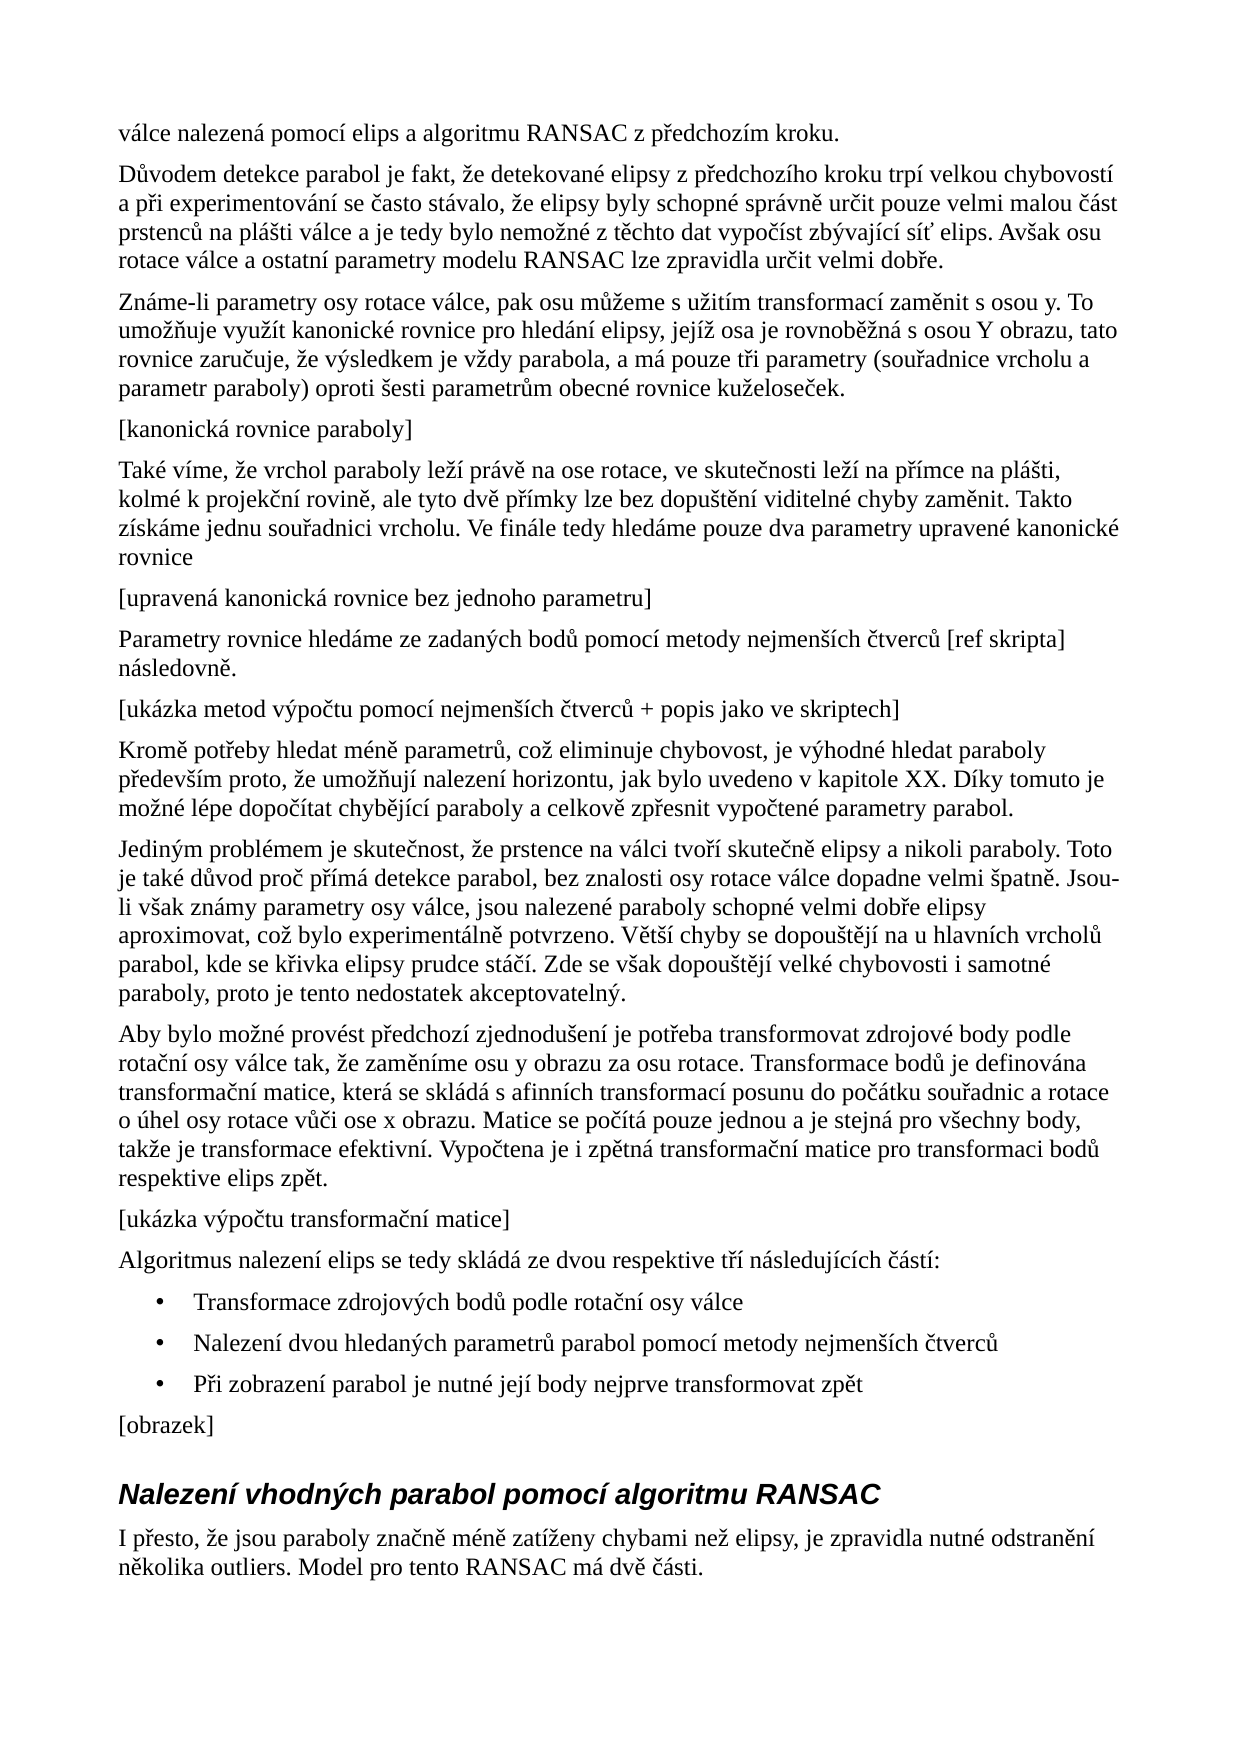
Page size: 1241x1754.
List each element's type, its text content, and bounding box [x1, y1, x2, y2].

list Při zobrazení parabol je nutné její body nejprve transformovat zpět [156, 1369, 1122, 1398]
text [ukázka výpočtu transformační matice] [118, 1204, 1122, 1233]
text Známe-li parametry osy rotace válce, pak osu můžeme s užitím transformací zaměnit s osou y. To umožňuje využít kanonické rovnice pro hledání elipsy, jejíž osa je rovnoběžná s osou Y obrazu, tato rovnice zaručuje, že výsledkem je vždy parabola, a má pouze tři parametry (souřadnice vrcholu a parametr paraboly) oproti šesti parametrům obecné rovnice kuželoseček. [118, 287, 1122, 402]
text I přesto, že jsou paraboly značně méně zatíženy chybami než elipsy, je zpravidla nutné odstranění několika outliers. Model pro tento RANSAC má dvě části. [118, 1523, 1122, 1580]
subtitle Nalezení vhodných parabol pomocí algoritmu RANSAC [118, 1477, 1122, 1510]
text Parametry rovnice hledáme ze zadaných bodů pomocí metody nejmenších čtverců [ref skripta] následovně. [118, 624, 1122, 682]
text Také víme, že vrchol paraboly leží právě na ose rotace, ve skutečnosti leží na přímce na plášti, kolmé k projekční rovině, ale tyto dvě přímky lze bez dopuštění viditelné chyby zaměnit. Takto získáme jednu souřadnici vrcholu. Ve finále tedy hledáme pouze dva parametry upravené kanonické rovnice [118, 456, 1122, 571]
text Algoritmus nalezení elips se tedy skládá ze dvou respektive tří následujících částí: [118, 1246, 1122, 1274]
text [upravená kanonická rovnice bez jednoho parametru] [118, 583, 1122, 612]
text Jediným problémem je skutečnost, že prstence na válci tvoří skutečně elipsy a nikoli paraboly. Toto je také důvod proč přímá detekce parabol, bez znalosti osy rotace válce dopadne velmi špatně. Jsou-li však známy parametry osy válce, jsou nalezené paraboly schopné velmi dobře elipsy aproximovat, což bylo experimentálně potvrzeno. Větší chyby se dopouštějí na u hlavních vrcholů parabol, kde se křivka elipsy prudce stáčí. Zde se však dopouštějí velké chybovosti i samotné paraboly, proto je tento nedostatek akceptovatelný. [118, 834, 1122, 1007]
text [kanonická rovnice paraboly] [118, 414, 1122, 443]
text válce nalezená pomocí elips a algoritmu RANSAC z předchozím kroku. [118, 118, 1122, 147]
text [obrazek] [118, 1411, 1122, 1439]
text [ukázka metod výpočtu pomocí nejmenších čtverců + popis jako ve skriptech] [118, 694, 1122, 723]
list Transformace zdrojových bodů podle rotační osy válce [156, 1287, 1122, 1316]
text Důvodem detekce parabol je fakt, že detekované elipsy z předchozího kroku trpí velkou chybovostí a při experimentování se často stávalo, že elipsy byly schopné správně určit pouze velmi malou část prstenců na plášti válce a je tedy bylo nemožné z těchto dat vypočíst zbývající síť elips. Avšak osu rotace válce a ostatní parametry modelu RANSAC lze zpravidla určit velmi dobře. [118, 159, 1122, 274]
list Nalezení dvou hledaných parametrů parabol pomocí metody nejmenších čtverců [156, 1328, 1122, 1357]
text Kromě potřeby hledat méně parametrů, což eliminuje chybovost, je výhodné hledat paraboly především proto, že umožňují nalezení horizontu, jak bylo uvedeno v kapitole XX. Díky tomuto je možné lépe dopočítat chybějící paraboly a celkově zpřesnit vypočtené parametry parabol. [118, 736, 1122, 822]
text Aby bylo možné provést předchozí zjednodušení je potřeba transformovat zdrojové body podle rotační osy válce tak, že zaměníme osu y obrazu za osu rotace. Transformace bodů je definována transformační matice, která se skládá s afinních transformací posunu do počátku souřadnic a rotace o úhel osy rotace vůči ose x obrazu. Matice se počítá pouze jednou a je stejná pro všechny body, takže je transformace efektivní. Vypočtena je i zpětná transformační matice pro transformaci bodů respektive elips zpět. [118, 1019, 1122, 1192]
